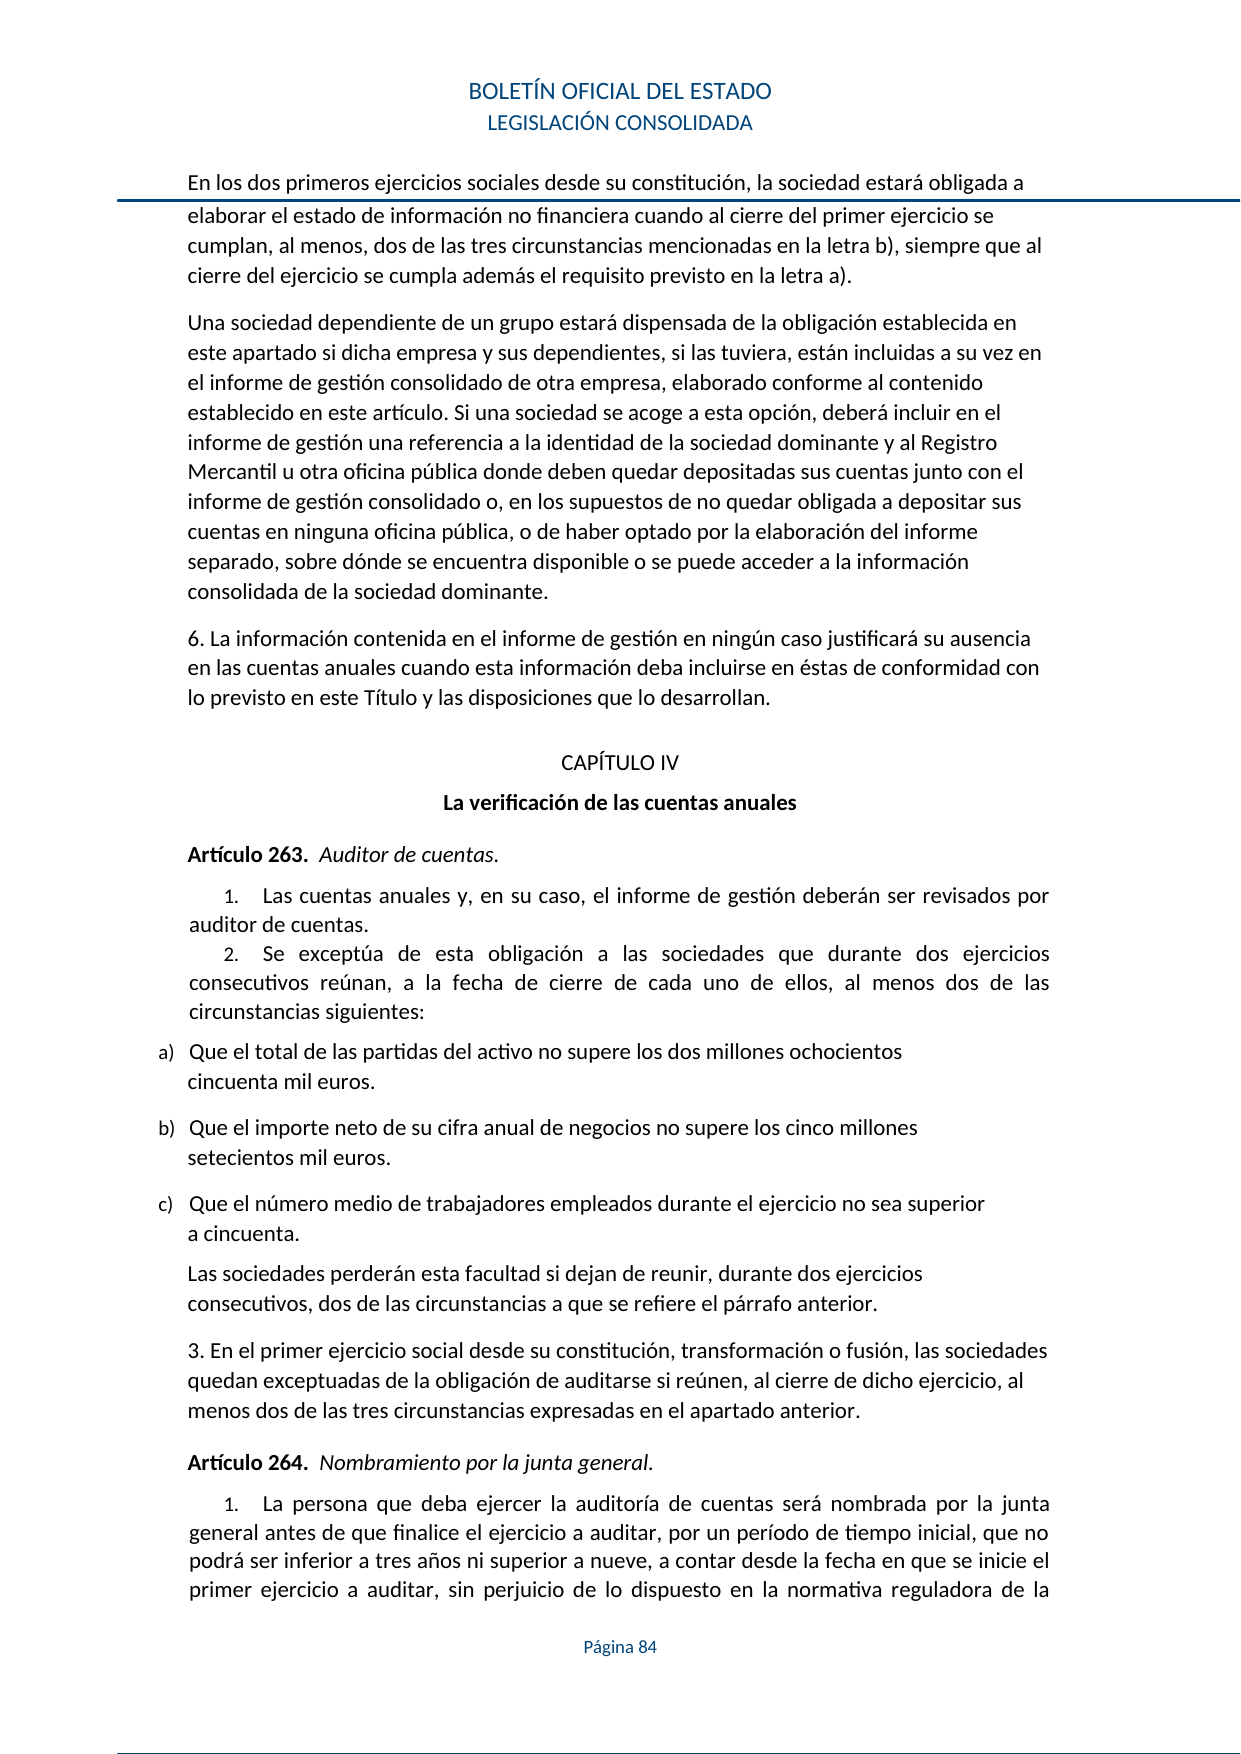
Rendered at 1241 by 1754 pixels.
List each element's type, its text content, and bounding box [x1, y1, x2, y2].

list Que el número medio de trabajadores empleados durante el ejercicio no sea superior [158, 1189, 1051, 1217]
text setecientos mil euros. [187, 1143, 1051, 1171]
text elaborar el estado de información no financiera cuando al cierre del primer ejercicio se cumplan, al menos, dos de las tres circunstancias mencionadas en la letra b), siempre que al cierre del ejercicio se cumpla además el requisito previsto en la letra a). [187, 202, 1051, 289]
list Las cuentas anuales y, en su caso, el informe de gestión deberán ser revisados por auditor de cuentas. [189, 881, 1051, 938]
text Las sociedades perderán esta facultad si dejan de reunir, durante dos ejercicios consecutivos, dos de las circunstancias a que se refiere el párrafo anterior. [187, 1259, 1051, 1317]
text Artículo 263. Auditor de cuentas. [187, 841, 1051, 869]
list Se exceptúa de esta obligación a las sociedades que durante dos ejercicios consecutivos reúnan, a la fecha de cierre de cada uno de ellos, al menos dos de las circunstancias siguientes: [189, 939, 1051, 1025]
list Que el importe neto de su cifra anual de negocios no supere los cinco millones [158, 1113, 1051, 1141]
text En los dos primeros ejercicios sociales desde su constitución, la sociedad estará obligada a [187, 168, 1051, 199]
text cincuenta mil euros. [187, 1067, 1051, 1095]
text 3. En el primer ejercicio social desde su constitución, transformación o fusión, las sociedades quedan exceptuadas de la obligación de auditarse si reúnen, al cierre de dicho ejercicio, al menos dos de las tres circunstancias expresadas en el apartado anterior. [187, 1336, 1051, 1424]
text La verificación de las cuentas anuales [210, 788, 1030, 816]
text Artículo 264. Nombramiento por la junta general. [187, 1448, 1051, 1476]
text CAPÍTULO IV [212, 748, 1029, 776]
text a cincuenta. [187, 1219, 1051, 1247]
text 6. La información contenida en el informe de gestión en ningún caso justificará su ausencia en las cuentas anuales cuando esta información deba incluirse en éstas de conformidad con lo previsto en este Título y las disposiciones que lo desarrollan. [187, 624, 1051, 711]
list La persona que deba ejercer la auditoría de cuentas será nombrada por la junta general antes de que finalice el ejercicio a auditar, por un período de tiempo inicial, que no podrá ser inferior a tres años ni superior a nueve, a contar desde la fecha en que se inicie el primer ejercicio a auditar, sin perjuicio de lo dispuesto en la normativa reguladora de la [189, 1489, 1051, 1603]
text Una sociedad dependiente de un grupo estará dispensada de la obligación establecida en este apartado si dicha empresa y sus dependientes, si las tuviera, están incluidas a su vez en el informe de gestión consolidado de otra empresa, elaborado conforme al contenido establecido en este artículo. Si una sociedad se acoge a esta opción, deberá incluir en el informe de gestión una referencia a la identidad de la sociedad dominante y al Registro Mercantil u otra oficina pública donde deben quedar depositadas sus cuentas junto con el informe de gestión consolidado o, en los supuestos de no quedar obligada a depositar sus cuentas en ninguna oficina pública, o de haber optado por la elaboración del informe separado, sobre dónde se encuentra disponible o se puede acceder a la información consolidada de la sociedad dominante. [187, 308, 1051, 605]
list Que el total de las partidas del activo no supere los dos millones ochocientos [158, 1037, 1051, 1065]
